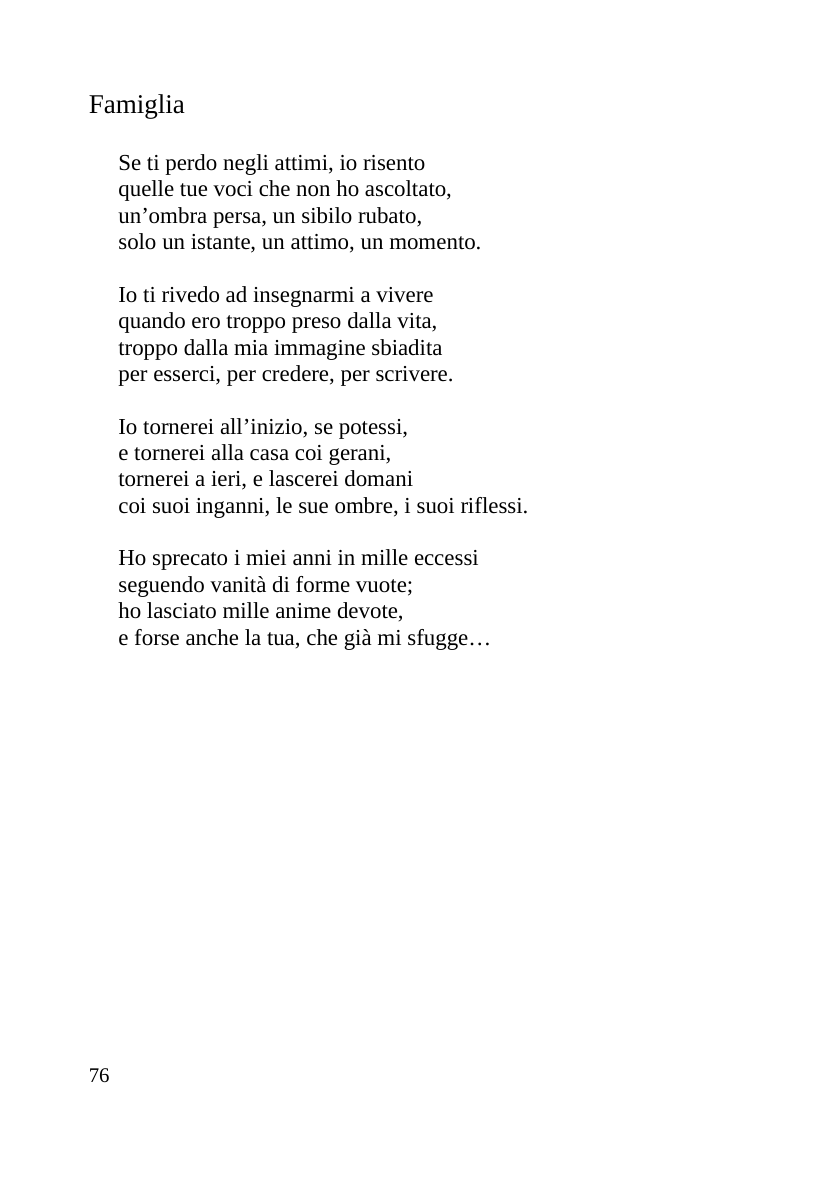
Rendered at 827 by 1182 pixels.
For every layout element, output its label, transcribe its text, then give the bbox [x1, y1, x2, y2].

text coi suoi inganni, le sue ombre, i suoi riflessi. [118, 492, 738, 518]
text Ho sprecato i miei anni in mille eccessi [118, 544, 738, 571]
text Famiglia [88, 88, 738, 120]
text Io tornerei all’inizio, se potessi, [118, 413, 738, 439]
text e forse anche la tua, che già mi sfugge… [118, 623, 738, 650]
text solo un istante, un attimo, un momento. [118, 228, 738, 254]
text e tornerei alla casa coi gerani, [118, 439, 738, 465]
text seguendo vanità di forme vuote; [118, 571, 738, 597]
text ho lasciato mille anime devote, [118, 597, 738, 623]
text Se ti perdo negli attimi, io risento [118, 149, 738, 176]
text troppo dalla mia immagine sbiadita [118, 334, 738, 360]
text un’ombra persa, un sibilo rubato, [118, 202, 738, 228]
text Io ti rivedo ad insegnarmi a vivere [118, 281, 738, 307]
text quando ero troppo preso dalla vita, [118, 307, 738, 334]
text tornerei a ieri, e lascerei domani [118, 465, 738, 492]
text per esserci, per credere, per scrivere. [118, 360, 738, 386]
text quelle tue voci che non ho ascoltato, [118, 176, 738, 202]
